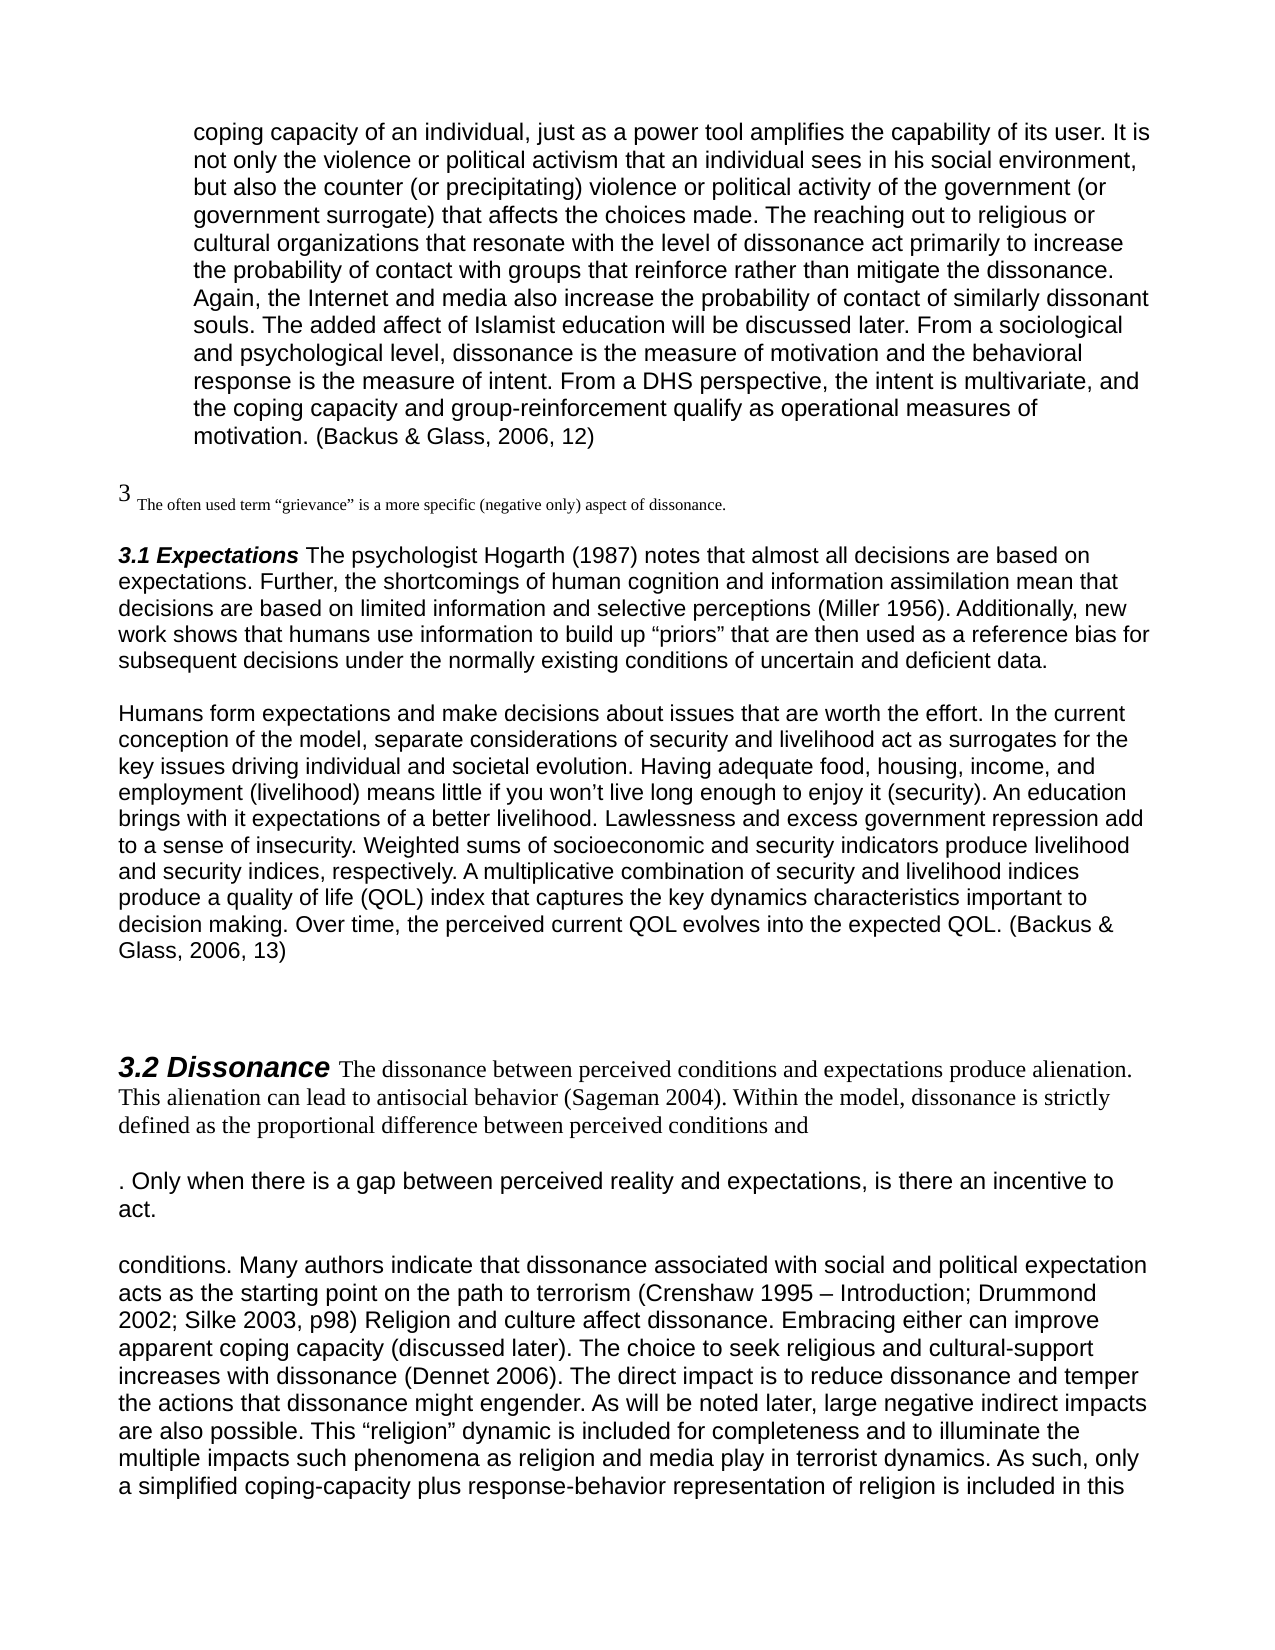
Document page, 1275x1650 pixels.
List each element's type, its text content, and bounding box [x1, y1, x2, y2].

text 3.2 Dissonance The dissonance between perceived conditions and expectations produce alienation. This alienation can lead to antisocial behavior (Sageman 2004). Within the model, dissonance is strictly defined as the proportional difference between perceived conditions and [118, 1050, 1157, 1138]
text 3 The often used term “grievance” is a more specific (negative only) aspect of dissonance. [118, 478, 1157, 515]
text . Only when there is a gap between perceived reality and expectations, is there an incentive to act. [118, 1167, 1157, 1222]
text conditions. Many authors indicate that dissonance associated with social and political expectation acts as the starting point on the path to terrorism (Crenshaw 1995 – Introduction; Drummond 2002; Silke 2003, p98) Religion and culture affect dissonance. Embracing either can improve apparent coping capacity (discussed later). The choice to seek religious and cultural-support increases with dissonance (Dennet 2006). The direct impact is to reduce dissonance and temper the actions that dissonance might engender. As will be noted later, large negative indirect impacts are also possible. This “religion” dynamic is included for completeness and to illuminate the multiple impacts such phenomena as religion and media play in terrorist dynamics. As such, only a simplified coping-capacity plus response-behavior representation of religion is included in this [118, 1251, 1157, 1499]
text Humans form expectations and make decisions about issues that are worth the effort. In the current conception of the model, separate considerations of security and livelihood act as surrogates for the key issues driving individual and societal evolution. Having adequate food, housing, income, and employment (livelihood) means little if you won’t live long enough to enjoy it (security). An education brings with it expectations of a better livelihood. Lawlessness and excess government repression add to a sense of insecurity. Weighted sums of socioeconomic and security indicators produce livelihood and security indices, respectively. A multiplicative combination of security and livelihood indices produce a quality of life (QOL) index that captures the key dynamics characteristics important to decision making. Over time, the perceived current QOL evolves into the expected QOL. (Backus & Glass, 2006, 13) [118, 700, 1157, 963]
text coping capacity of an individual, just as a power tool amplifies the capability of its user. It is not only the violence or political activism that an individual sees in his social environment, but also the counter (or precipitating) violence or political activity of the government (or government surrogate) that affects the choices made. The reaching out to religious or cultural organizations that resonate with the level of dissonance act primarily to increase the probability of contact with groups that reinforce rather than mitigate the dissonance. Again, the Internet and media also increase the probability of contact of similarly dissonant souls. The added affect of Islamist education will be discussed later. From a sociological and psychological level, dissonance is the measure of motivation and the behavioral response is the measure of intent. From a DHS perspective, the intent is multivariate, and the coping capacity and group-reinforcement qualify as operational measures of motivation. (Backus & Glass, 2006, 12) [193, 118, 1157, 449]
text 3.1 Expectations The psychologist Hogarth (1987) notes that almost all decisions are based on expectations. Further, the shortcomings of human cognition and information assimilation mean that decisions are based on limited information and selective perceptions (Miller 1956). Additionally, new work shows that humans use information to build up “priors” that are then used as a reference bias for subsequent decisions under the normally existing conditions of uncertain and deficient data. [118, 542, 1157, 673]
